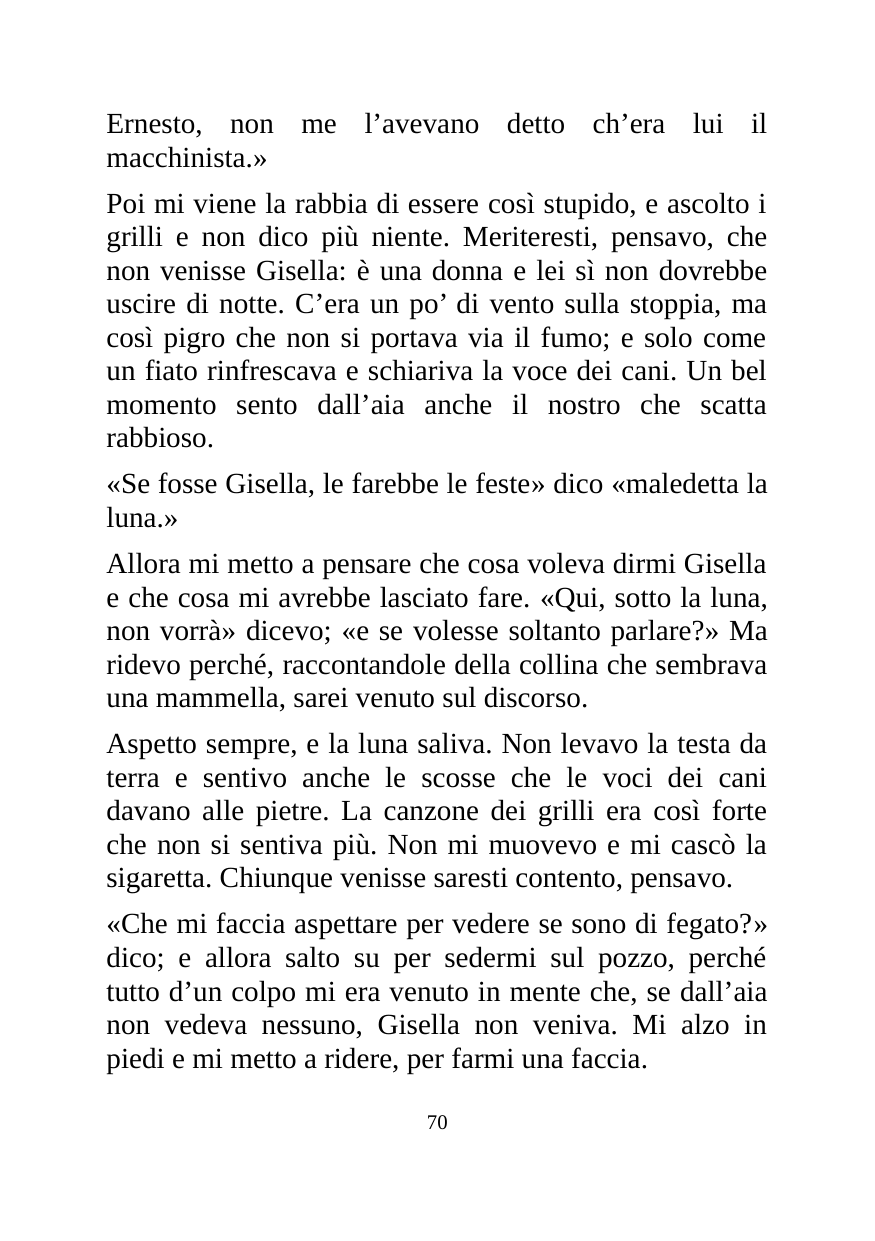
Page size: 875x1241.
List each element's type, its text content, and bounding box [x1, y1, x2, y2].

text «Che mi faccia aspettare per vedere se sono di fegato?» dico; e allora salto su per sedermi sul pozzo, perché tutto d’un colpo mi era venuto in mente che, se dall’aia non vedeva nessuno, Gisella non veniva. Mi alzo in piedi e mi metto a ridere, per farmi una faccia. [106, 907, 768, 1074]
text Aspetto sempre, e la luna saliva. Non levavo la testa da terra e sentivo anche le scosse che le voci dei cani davano alle pietre. La canzone dei grilli era così forte che non si sentiva più. Non mi muovevo e mi cascò la sigaretta. Chiunque venisse saresti contento, pensavo. [106, 726, 768, 894]
text Ernesto, non me l’avevano detto ch’era lui il macchinista.» [106, 106, 768, 173]
text Poi mi viene la rabbia di essere così stupido, e ascolto i grilli e non dico più niente. Meriteresti, pensavo, che non venisse Gisella: è una donna e lei sì non dovrebbe uscire di notte. C’era un po’ di vento sulla stoppia, ma così pigro che non si portava via il fumo; e solo come un fiato rinfrescava e schiariva la voce dei cani. Un bel momento sento dall’aia anche il nostro che scatta rabbioso. [106, 186, 768, 454]
text «Se fosse Gisella, le farebbe le feste» dico «maledetta la luna.» [106, 467, 768, 534]
text Allora mi metto a pensare che cosa voleva dirmi Gisella e che cosa mi avrebbe lasciato fare. «Qui, sotto la luna, non vorrà» dicevo; «e se volesse soltanto parlare?» Ma ridevo perché, raccontandole della collina che sembrava una mammella, sarei venuto sul discorso. [106, 546, 768, 714]
